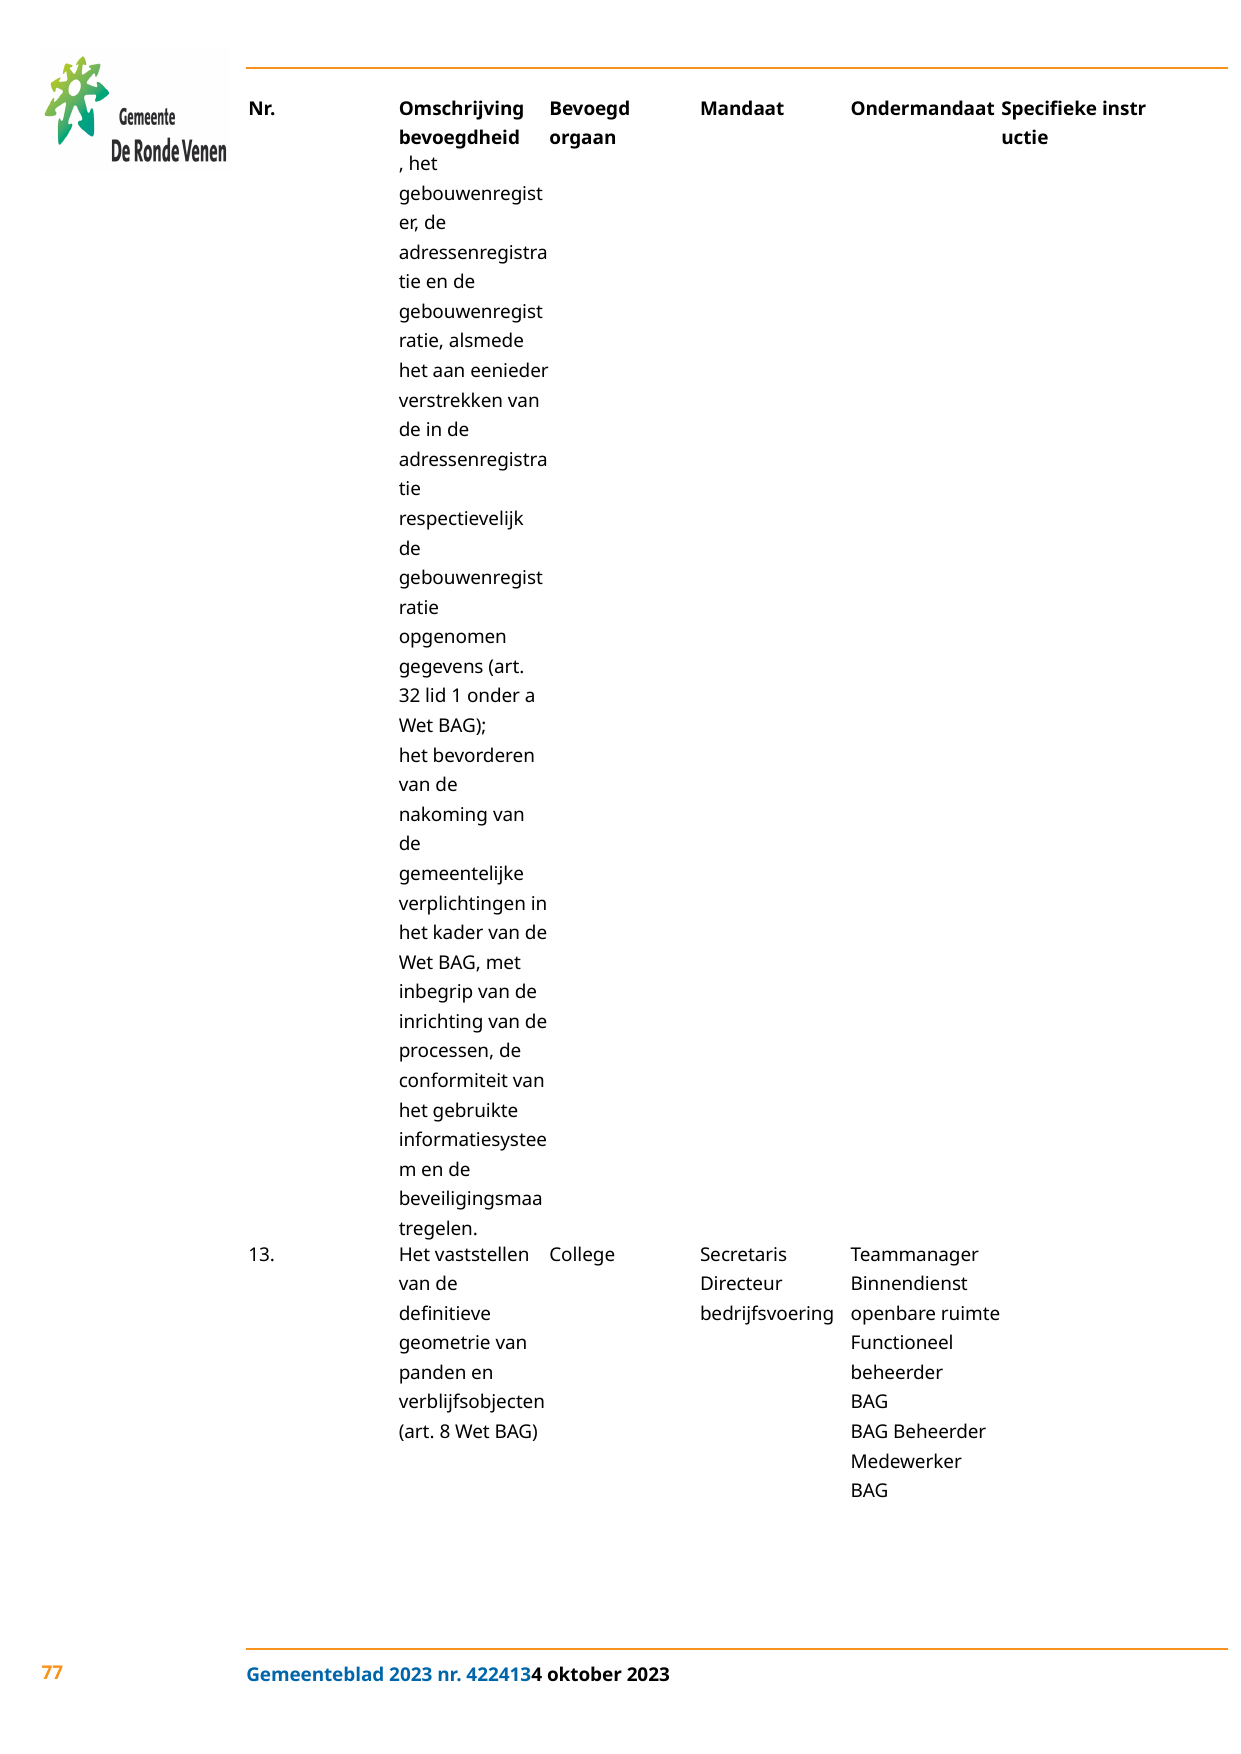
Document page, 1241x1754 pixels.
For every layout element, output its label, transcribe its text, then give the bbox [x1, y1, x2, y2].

table_cell [850, 150, 1001, 1241]
table_cell [1001, 150, 1152, 1241]
table_header Ondermandaat [850, 95, 1001, 150]
picture [41, 47, 231, 172]
table_cell Secretaris Directeur bedrijfsvoering [700, 1241, 850, 1503]
table_cell [248, 150, 398, 1241]
table_cell Het vaststellen van de definitieve geometrie van panden en verblijfsobjecten (art. 8 Wet BAG) [399, 1241, 549, 1503]
table_header Nr. [248, 95, 398, 150]
table_cell [1001, 1241, 1152, 1503]
table_cell Teammanager Binnendienst openbare ruimte Functioneel beheerder BAG BAG Beheerder Medewerker BAG [850, 1241, 1001, 1503]
table_header Specifieke instructie [1001, 95, 1152, 150]
table_cell [549, 150, 700, 1241]
table_header Mandaat [700, 95, 850, 150]
table_cell , het gebouwenregister, de adressenregistratie en de gebouwenregistratie, alsmede het aan eenieder verstrekken van de in de adressenregistratie respectievelijk de gebouwenregistratie opgenomen gegevens (art. 32 lid 1 onder a Wet BAG); het bevorderen van de nakoming van de gemeentelijke verplichtingen in het kader van de Wet BAG, met inbegrip van de inrichting van de processen, de conformiteit van het gebruikte informatiesysteem en de beveiligingsmaatregelen. [399, 150, 549, 1241]
table_cell 13. [248, 1241, 398, 1503]
table_cell College [549, 1241, 700, 1503]
table_cell [700, 150, 850, 1241]
table_header Bevoegd orgaan [549, 95, 700, 150]
table_header Omschrijving bevoegdheid [399, 95, 549, 150]
